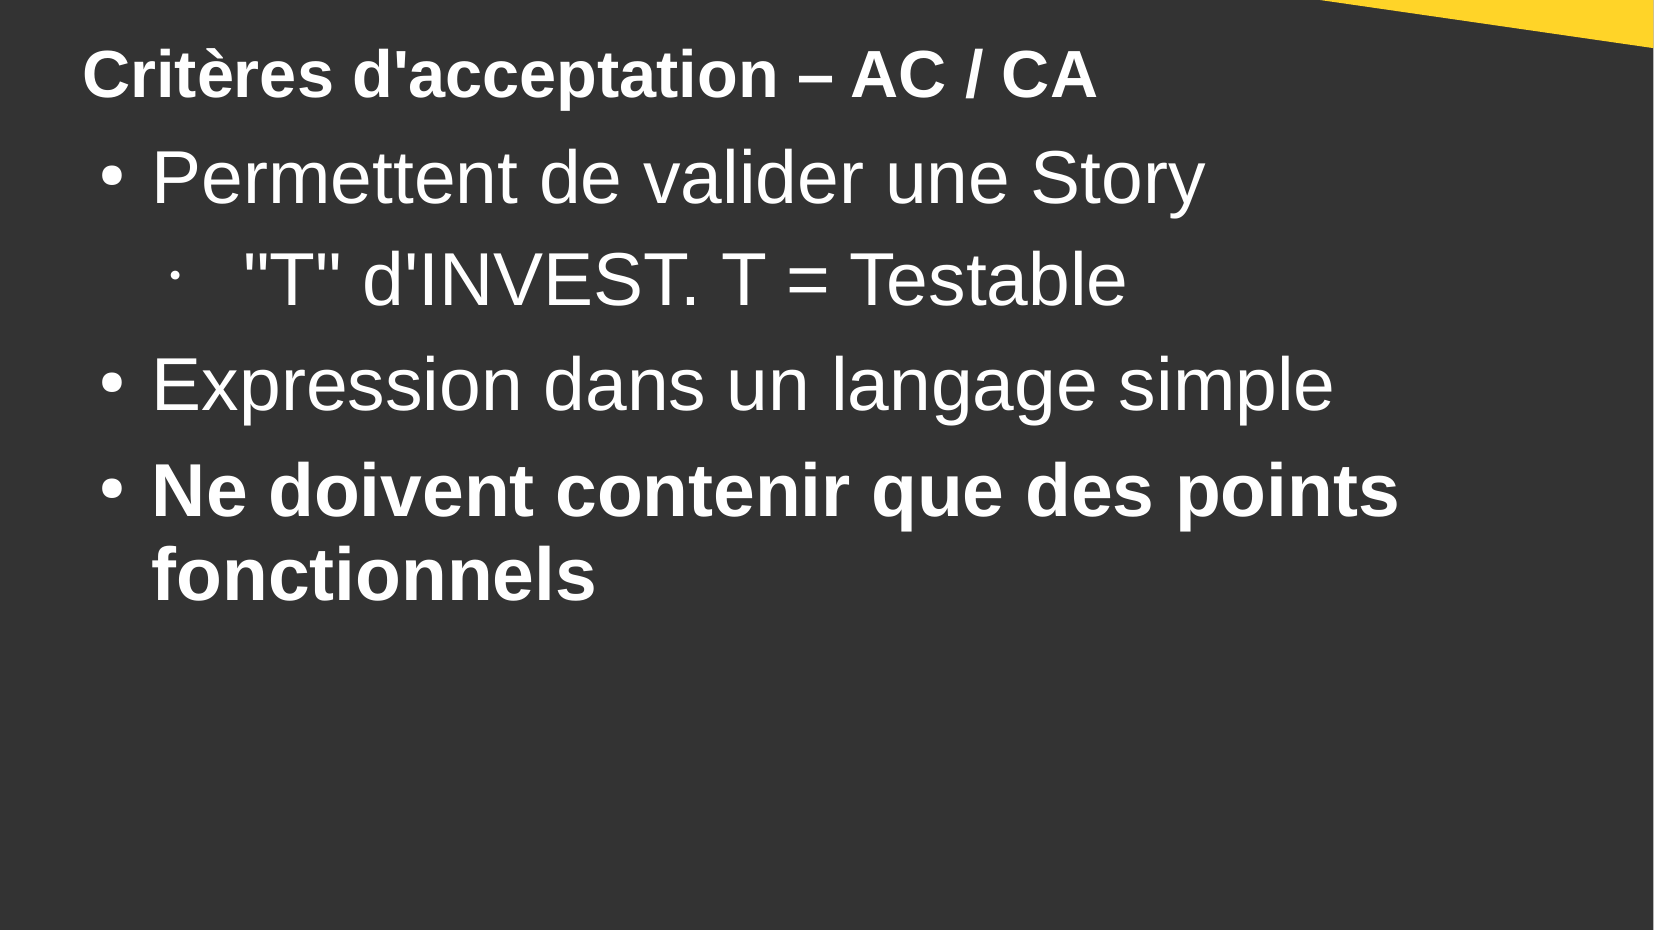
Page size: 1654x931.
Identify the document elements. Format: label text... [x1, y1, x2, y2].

text_box [1320, 0, 1654, 49]
title Critères d'acceptation – AC / CA [82, 37, 1571, 122]
list Permettent de valider une Story "T" d'INVEST. T = Testable Expression dans un langage simple Ne doivent contenir que des points fonctionnels [80, 135, 1620, 777]
